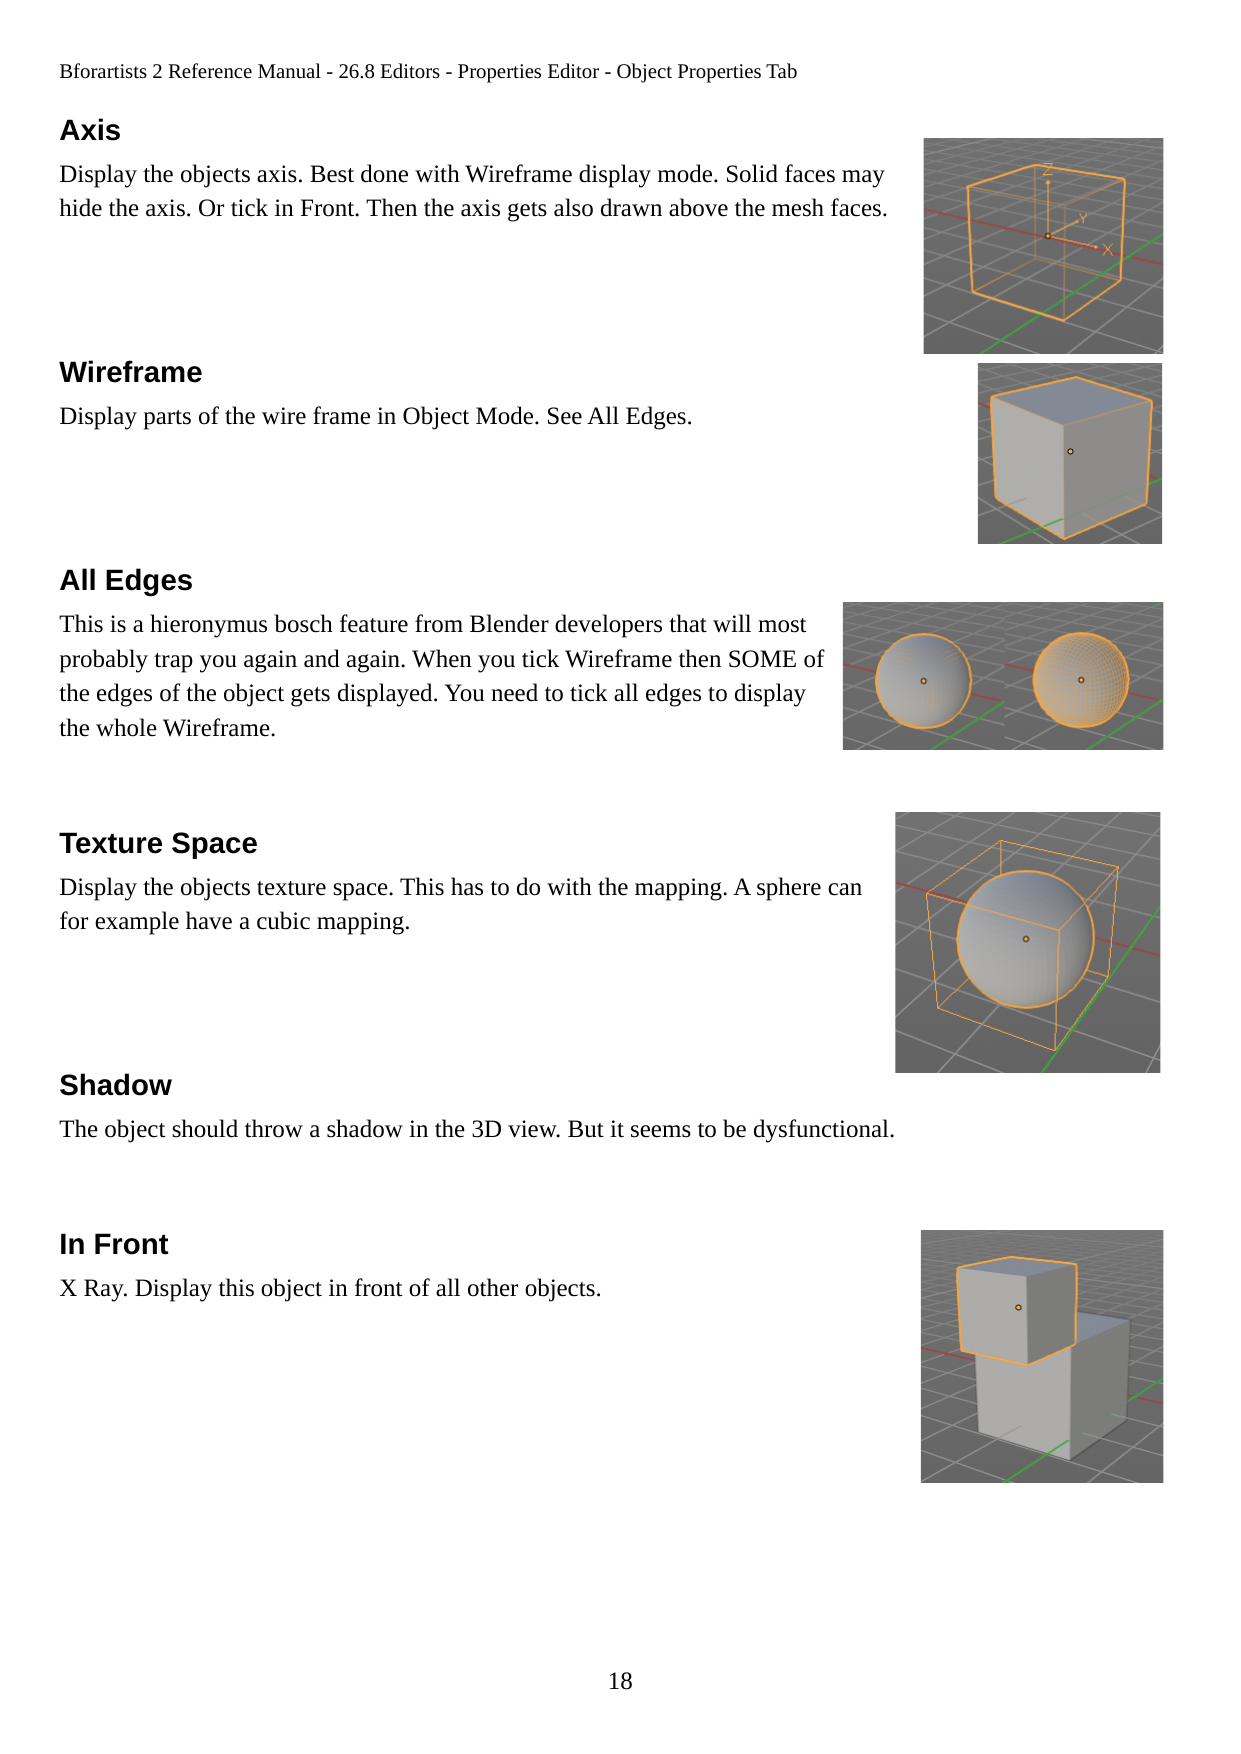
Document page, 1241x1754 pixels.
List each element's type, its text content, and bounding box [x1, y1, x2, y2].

subtitle All Edges [59, 563, 1181, 597]
subtitle Axis [59, 113, 1181, 146]
picture [977, 363, 1163, 544]
text Display parts of the wire frame in Object Mode. See All Edges. [59, 401, 977, 430]
picture [895, 812, 1161, 1073]
subtitle In Front [59, 1227, 1181, 1261]
text Display the objects texture space. This has to do with the mapping. A sphere can for example have a cubic mapping. [59, 872, 895, 935]
text The object should throw a shadow in the 3D view. But it seems to be dysfunctional. [59, 1114, 1181, 1143]
subtitle [1161, 826, 1181, 859]
subtitle Wireframe [59, 355, 1181, 389]
subtitle Texture Space [59, 826, 895, 859]
text Display the objects axis. Best done with Wireframe display mode. Solid faces may hide the axis. Or tick in Front. Then the axis gets also drawn above the mesh faces. [59, 159, 923, 222]
picture [842, 602, 1164, 750]
subtitle Shadow [59, 1068, 1181, 1102]
text X Ray. Display this object in front of all other objects. [59, 1273, 920, 1302]
picture [923, 138, 1164, 354]
picture [920, 1230, 1164, 1483]
text This is a hieronymus bosch feature from Blender developers that will most probably trap you again and again. When you tick Wireframe then SOME of the edges of the object gets displayed. You need to tick all edges to display the whole Wireframe. [59, 609, 842, 742]
